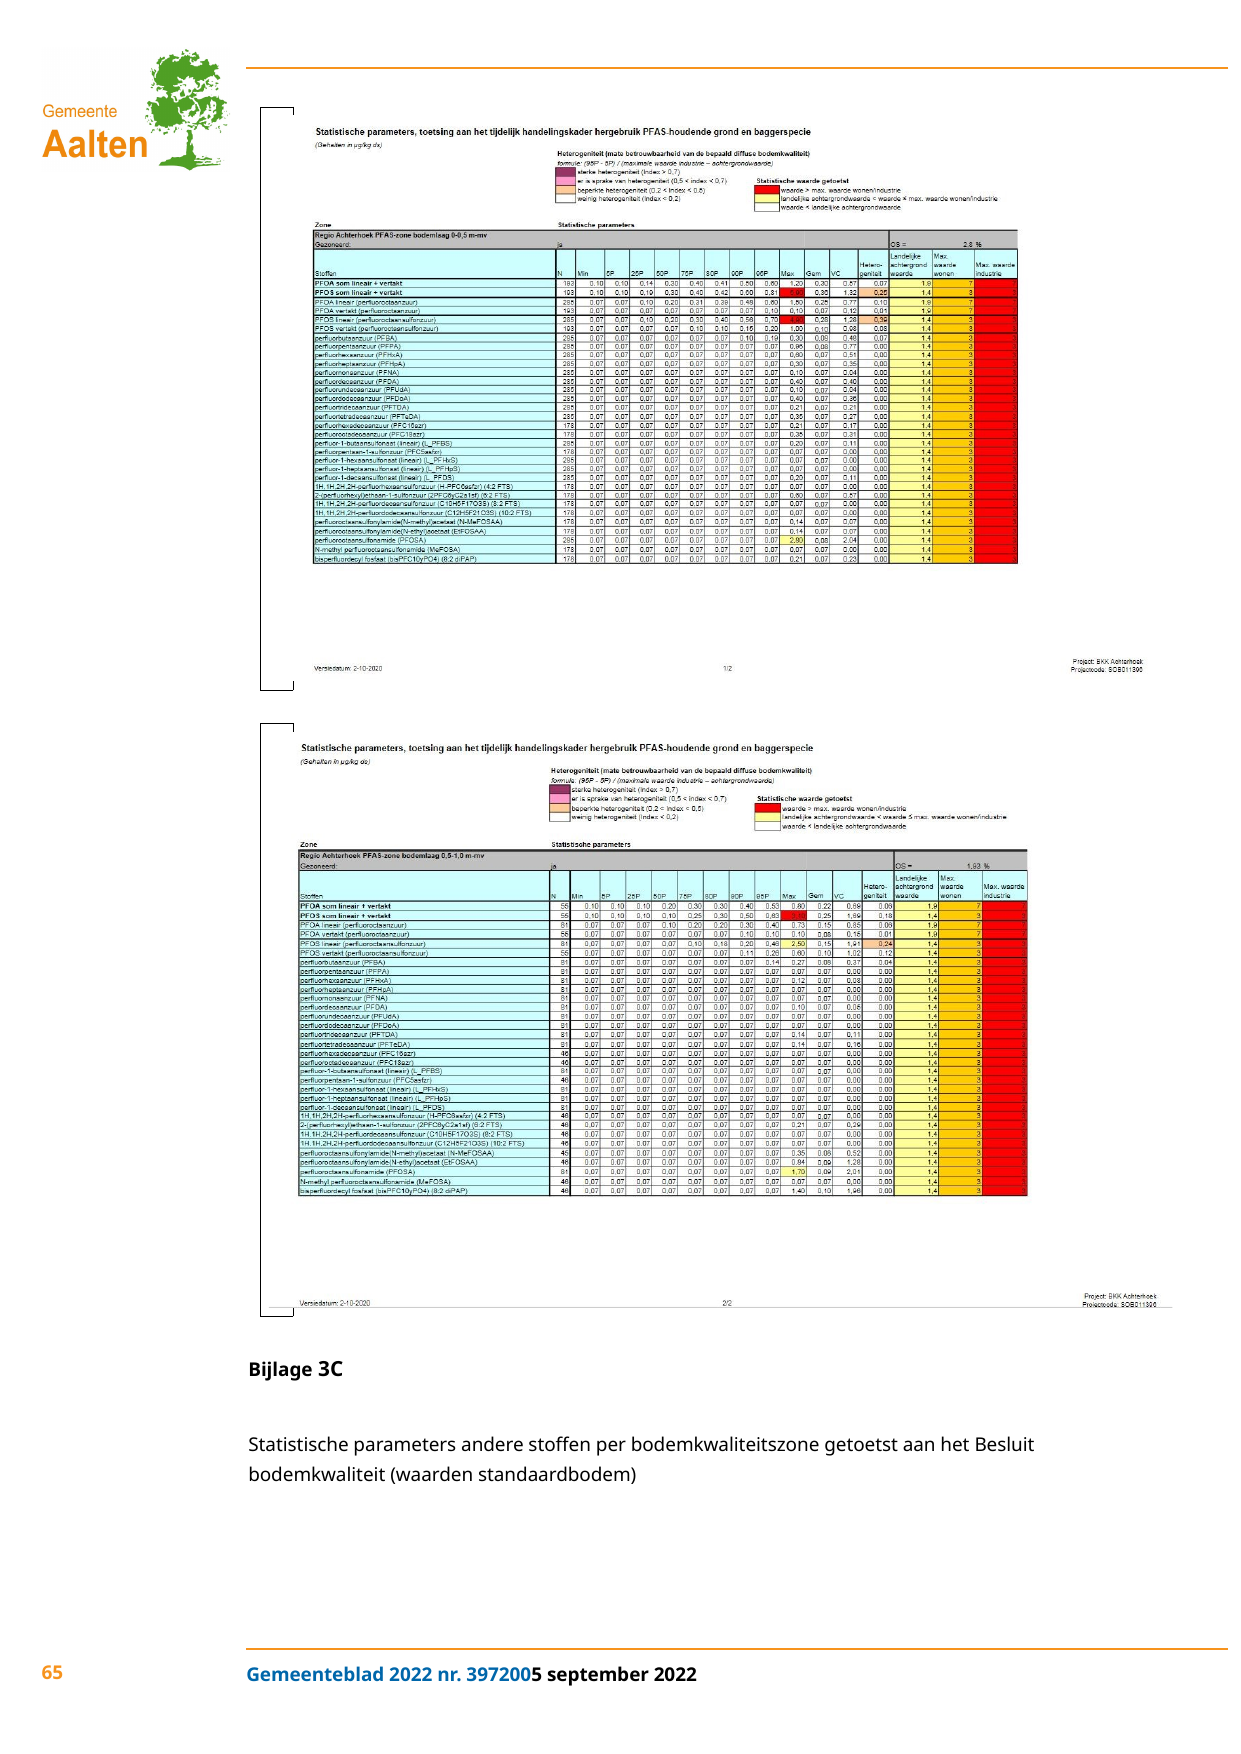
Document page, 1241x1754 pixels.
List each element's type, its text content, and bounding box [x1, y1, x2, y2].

picture [268, 732, 1173, 1308]
picture [41, 47, 231, 172]
text Bijlage 3C [248, 1354, 1152, 1382]
picture [268, 115, 1173, 681]
text Statistische parameters andere stoffen per bodemkwaliteitszone getoetst aan het Besluit bodemkwaliteit (waarden standaardbodem) [248, 1431, 1152, 1487]
